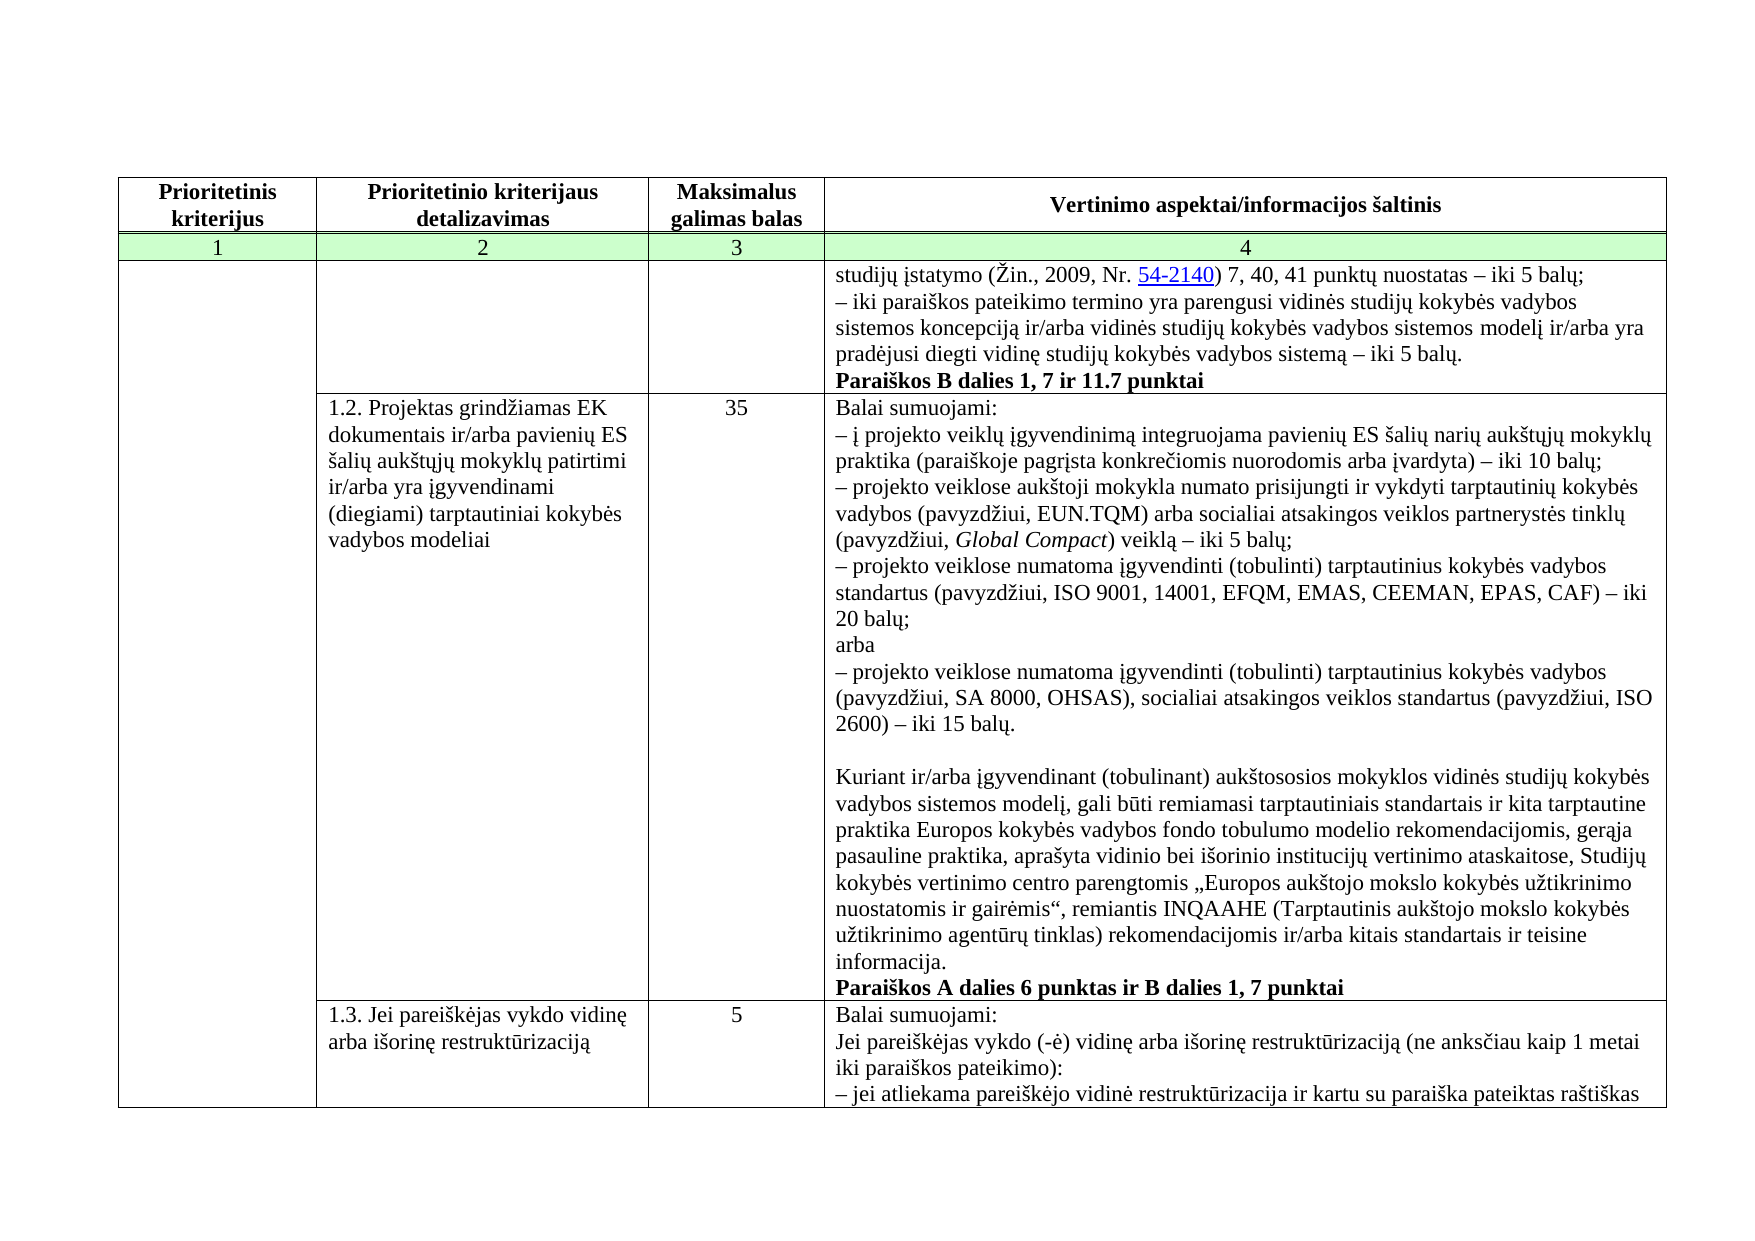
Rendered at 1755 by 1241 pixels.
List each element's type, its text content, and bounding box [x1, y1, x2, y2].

table_header Maksimalus galimas balas [649, 178, 824, 231]
table_cell Balai sumuojami: Jei pareiškėjas vykdo (-ė) vidinę arba išorinę restruktūrizaciją (ne anksčiau kaip 1 metai iki paraiškos pateikimo): – jei atliekama pareiškėjo vidinė restruktūrizacija ir kartu su paraiška pateiktas raštiškas [825, 1001, 1666, 1107]
table_cell [119, 261, 316, 1107]
table_header Vertinimo aspektai/informacijos šaltinis [825, 178, 1666, 231]
table_cell 1.3. Jei pareiškėjas vykdo vidinę arba išorinę restruktūrizaciją [317, 1001, 648, 1107]
table_cell Balai sumuojami: – į projekto veiklų įgyvendinimą integruojama pavienių ES šalių narių aukštųjų mokyklų praktika (paraiškoje pagrįsta konkrečiomis nuorodomis arba įvardyta) – iki 10 balų; – projekto veiklose aukštoji mokykla numato prisijungti ir vykdyti tarptautinių kokybės vadybos (pavyzdžiui, EUN.TQM) arba socialiai atsakingos veiklos partnerystės tinklų (pavyzdžiui, Global Compact) veiklą – iki 5 balų; – projekto veiklose numatoma įgyvendinti (tobulinti) tarptautinius kokybės vadybos standartus (pavyzdžiui, ISO 9001, 14001, EFQM, EMAS, CEEMAN, EPAS, CAF) – iki 20 balų; arba – projekto veiklose numatoma įgyvendinti (tobulinti) tarptautinius kokybės vadybos (pavyzdžiui, SA 8000, OHSAS), socialiai atsakingos veiklos standartus (pavyzdžiui, ISO 2600) – iki 15 balų. Kuriant ir/arba įgyvendinant (tobulinant) aukštososios mokyklos vidinės studijų kokybės vadybos sistemos modelį, gali būti remiamasi tarptautiniais standartais ir kita tarptautine praktika Europos kokybės vadybos fondo tobulumo modelio rekomendacijomis, gerąja pasauline praktika, aprašyta vidinio bei išorinio institucijų vertinimo ataskaitose, Studijų kokybės vertinimo centro parengtomis „Europos aukštojo mokslo kokybės užtikrinimo nuostatomis ir gairėmis“, remiantis INQAAHE (Tarptautinis aukštojo mokslo kokybės užtikrinimo agentūrų tinklas) rekomendacijomis ir/arba kitais standartais ir teisine informacija. Paraiškos A dalies 6 punktas ir B dalies 1, 7 punktai [825, 394, 1666, 1000]
table_cell 2 [317, 234, 648, 260]
table_cell 1.2. Projektas grindžiamas EK dokumentais ir/arba pavienių ES šalių aukštųjų mokyklų patirtimi ir/arba yra įgyvendinami (diegiami) tarptautiniai kokybės vadybos modeliai [317, 394, 648, 1000]
table_cell 1 [119, 234, 316, 260]
table_header Prioritetinis kriterijus [119, 178, 316, 231]
table_cell [317, 261, 648, 393]
table_cell 3 [649, 234, 824, 260]
table_header Prioritetinio kriterijaus detalizavimas [317, 178, 648, 231]
table_cell 35 [649, 394, 824, 1000]
table_cell studijų įstatymo (Žin., 2009, Nr. 54-2140) 7, 40, 41 punktų nuostatas – iki 5 balų; – iki paraiškos pateikimo termino yra parengusi vidinės studijų kokybės vadybos sistemos koncepciją ir/arba vidinės studijų kokybės vadybos sistemos modelį ir/arba yra pradėjusi diegti vidinę studijų kokybės vadybos sistemą – iki 5 balų. Paraiškos B dalies 1, 7 ir 11.7 punktai [825, 261, 1666, 393]
table_cell 4 [825, 234, 1666, 260]
table_cell [649, 261, 824, 393]
table_cell 5 [649, 1001, 824, 1107]
